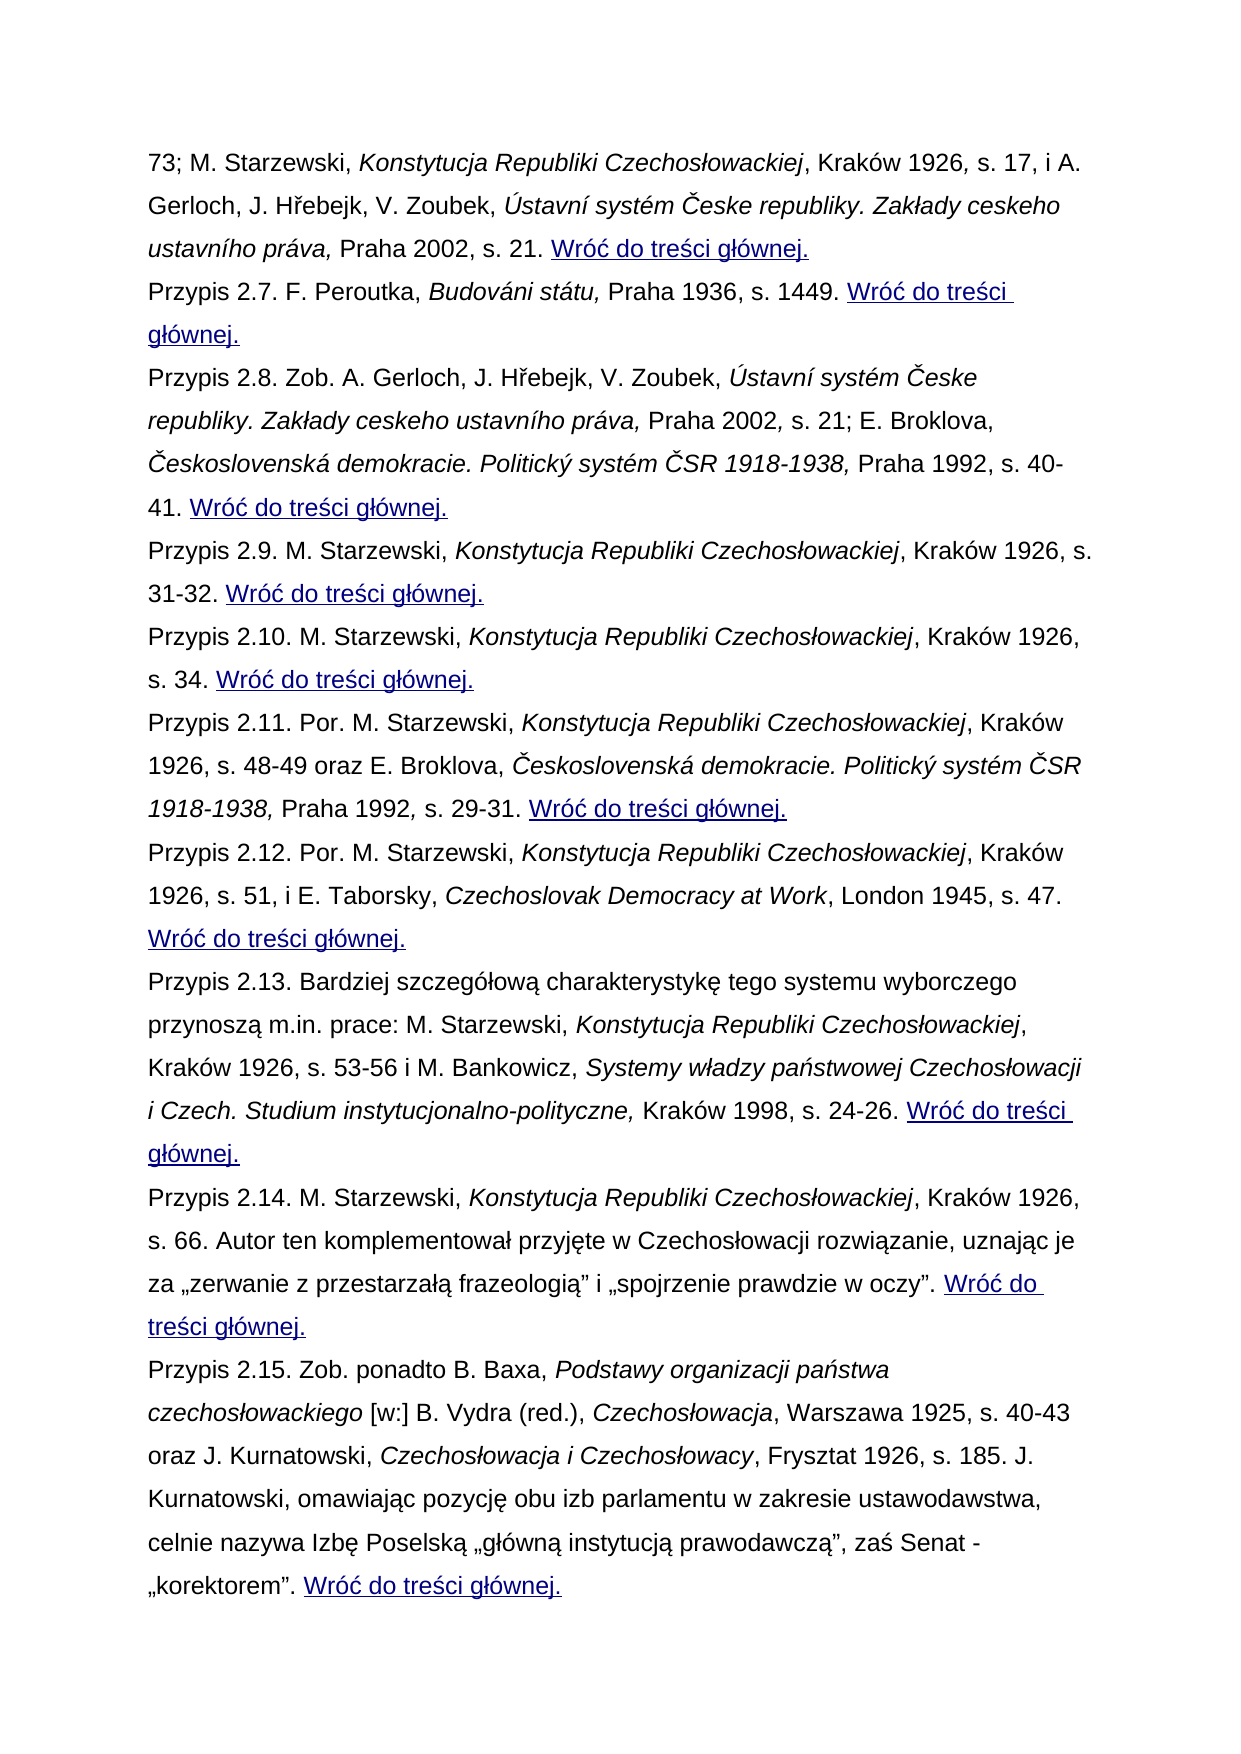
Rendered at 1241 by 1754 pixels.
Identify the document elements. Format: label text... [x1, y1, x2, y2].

text Przypis 2.13. Bardziej szczegółową charakterystykę tego systemu wyborczego przynoszą m.in. prace: M. Starzewski, Konstytucja Republiki Czechosłowackiej, Kraków 1926, s. 53-56 i M. Bankowicz, Systemy władzy państwowej Czechosłowacji i Czech. Studium instytucjonalno-polityczne, Kraków 1998, s. 24-26. Wróć do treści głównej. [148, 967, 1093, 1168]
text 73; M. Starzewski, Konstytucja Republiki Czechosłowackiej, Kraków 1926, s. 17, i A. Gerloch, J. Hřebejk, V. Zoubek, Ústavní systém Česke republiky. Zakłady ceskeho ustavního práva, Praha 2002, s. 21. Wróć do treści głównej. [148, 148, 1093, 263]
text Przypis 2.15. Zob. ponadto B. Baxa, Podstawy organizacji państwa czechosłowackiego [w:] B. Vydra (red.), Czechosłowacja, Warszawa 1925, s. 40-43 oraz J. Kurnatowski, Czechosłowacja i Czechosłowacy, Frysztat 1926, s. 185. J. Kurnatowski, omawiając pozycję obu izb parlamentu w zakresie ustawodawstwa, celnie nazywa Izbę Poselską „główną instytucją prawodawczą”, zaś Senat - „korektorem”. Wróć do treści głównej. [148, 1355, 1093, 1599]
text Przypis 2.14. M. Starzewski, Konstytucja Republiki Czechosłowackiej, Kraków 1926, s. 66. Autor ten komplementował przyjęte w Czechosłowacji rozwiązanie, uznając je za „zerwanie z przestarzałą frazeologią” i „spojrzenie prawdzie w oczy”. Wróć do treści głównej. [148, 1183, 1093, 1341]
text Przypis 2.9. M. Starzewski, Konstytucja Republiki Czechosłowackiej, Kraków 1926, s. 31-32. Wróć do treści głównej. [148, 536, 1093, 608]
text Przypis 2.7. F. Peroutka, Budováni státu, Praha 1936, s. 1449. Wróć do treści głównej. [148, 277, 1093, 349]
text Przypis 2.8. Zob. A. Gerloch, J. Hřebejk, V. Zoubek, Ústavní systém Česke republiky. Zakłady ceskeho ustavního práva, Praha 2002, s. 21; E. Broklova, Československá demokracie. Politický systém ČSR 1918-1938, Praha 1992, s. 40-41. Wróć do treści głównej. [148, 363, 1093, 521]
text Przypis 2.12. Por. M. Starzewski, Konstytucja Republiki Czechosłowackiej, Kraków 1926, s. 51, i E. Taborsky, Czechoslovak Democracy at Work, London 1945, s. 47. Wróć do treści głównej. [148, 838, 1093, 953]
text Przypis 2.11. Por. M. Starzewski, Konstytucja Republiki Czechosłowackiej, Kraków 1926, s. 48-49 oraz E. Broklova, Československá demokracie. Politický systém ČSR 1918-1938, Praha 1992, s. 29-31. Wróć do treści głównej. [148, 708, 1093, 823]
text Przypis 2.10. M. Starzewski, Konstytucja Republiki Czechosłowackiej, Kraków 1926, s. 34. Wróć do treści głównej. [148, 622, 1093, 694]
